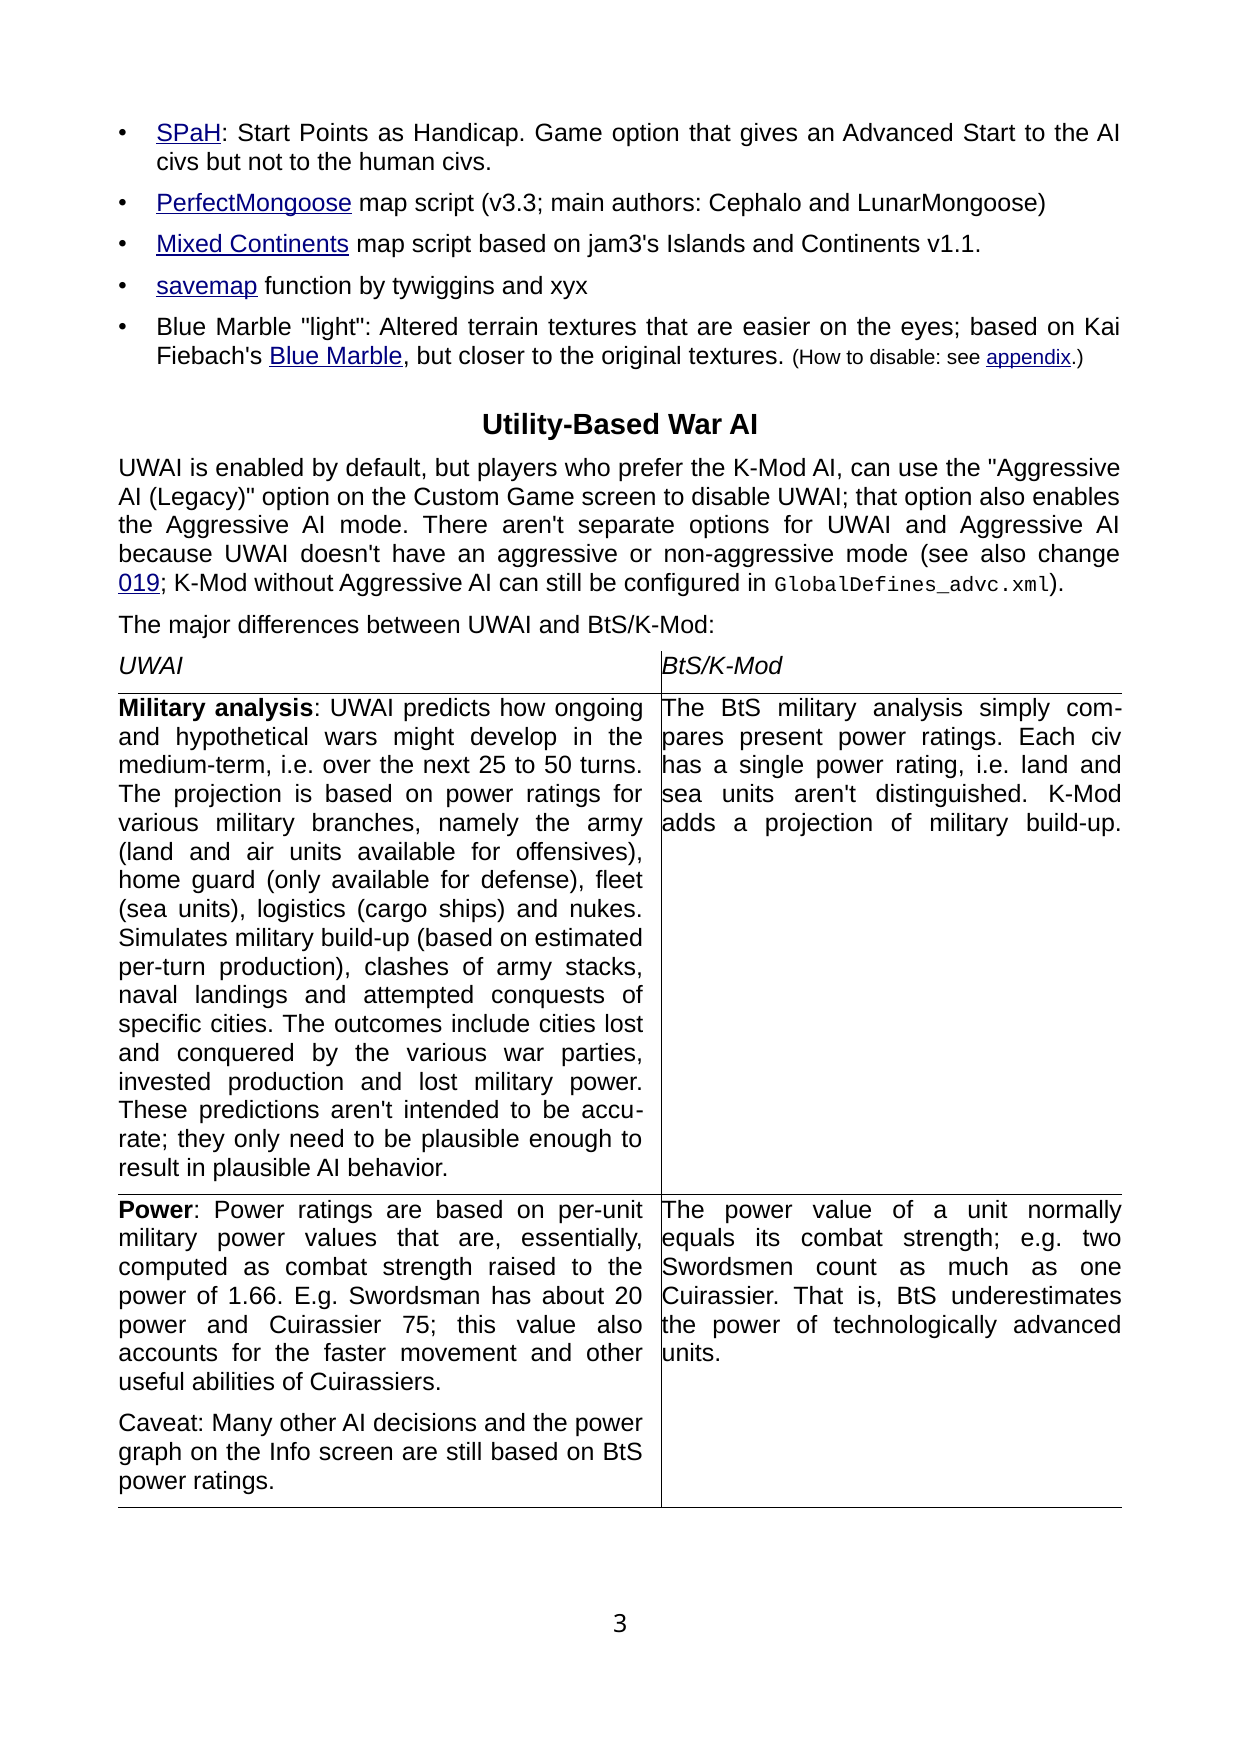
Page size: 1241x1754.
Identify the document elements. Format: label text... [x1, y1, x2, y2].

list Mixed Continents map script based on jam3's Islands and Continents v1.1. [118, 229, 1122, 258]
table_cell The BtS military analysis simply com­pares present power ratings. Each civ has a single power rating, i.e. land and sea units aren't distinguished. K-Mod adds a projection of military build-up. [662, 694, 1122, 1194]
subtitle Utility-Based War AI [118, 407, 1122, 440]
text The major differences between UWAI and BtS/K-Mod: [118, 610, 1122, 639]
table_header UWAI [118, 651, 661, 692]
table_cell Military analysis: UWAI predicts how ongoing and hypothetical wars might develop in the medium-term, i.e. over the next 25 to 50 turns. The projection is based on power ratings for various military branches, namely the army (land and air units available for offensives), home guard (only available for defense), fleet (sea units), logistics (cargo ships) and nukes. Simulates military build-up (based on estimated per-turn production), clashes of army stacks, naval landings and attempted conquests of specific cities. The outcomes include cities lost and conquered by the various war parties, invested production and lost military power. These predictions aren't intended to be accu­rate; they only need to be plausible enough to result in plausible AI behavior. [118, 694, 661, 1194]
list PerfectMongoose map script (v3.3; main authors: Cephalo and LunarMongoose) [118, 188, 1122, 217]
list savemap function by tywiggins and xyx [118, 271, 1122, 299]
text UWAI is enabled by default, but players who prefer the K-Mod AI, can use the "Aggressive AI (Legacy)" option on the Custom Game screen to disable UWAI; that option also enables the Aggressive AI mode. There aren't separate options for UWAI and Aggressive AI because UWAI doesn't have an aggressive or non-aggressive mode (see also change 019; K-Mod without Aggressive AI can still be configured in GlobalDefines_advc.xml). [118, 453, 1122, 598]
list SPaH: Start Points as Handicap. Game option that gives an Advanced Start to the AI civs but not to the human civs. [118, 118, 1122, 176]
list Blue Marble "light": Altered terrain textures that are easier on the eyes; based on Kai Fiebach's Blue Marble, but closer to the original textures. (How to disable: see appendix.) [118, 312, 1122, 369]
table_cell Power: Power ratings are based on per-unit military power values that are, essentially, computed as combat strength raised to the power of 1.66. E.g. Swordsman has about 20 power and Cuirassier 75; this value also accounts for the faster movement and other useful abilities of Cuirassiers. Caveat: Many other AI decisions and the power graph on the Info screen are still based on BtS power ratings. [118, 1195, 661, 1507]
table_cell The power value of a unit normally equals its combat strength; e.g. two Swordsmen count as much as one Cuirassier. That is, BtS underestimates the power of technologically advanced units. [662, 1195, 1122, 1507]
table_header BtS/K-Mod [662, 651, 1122, 692]
